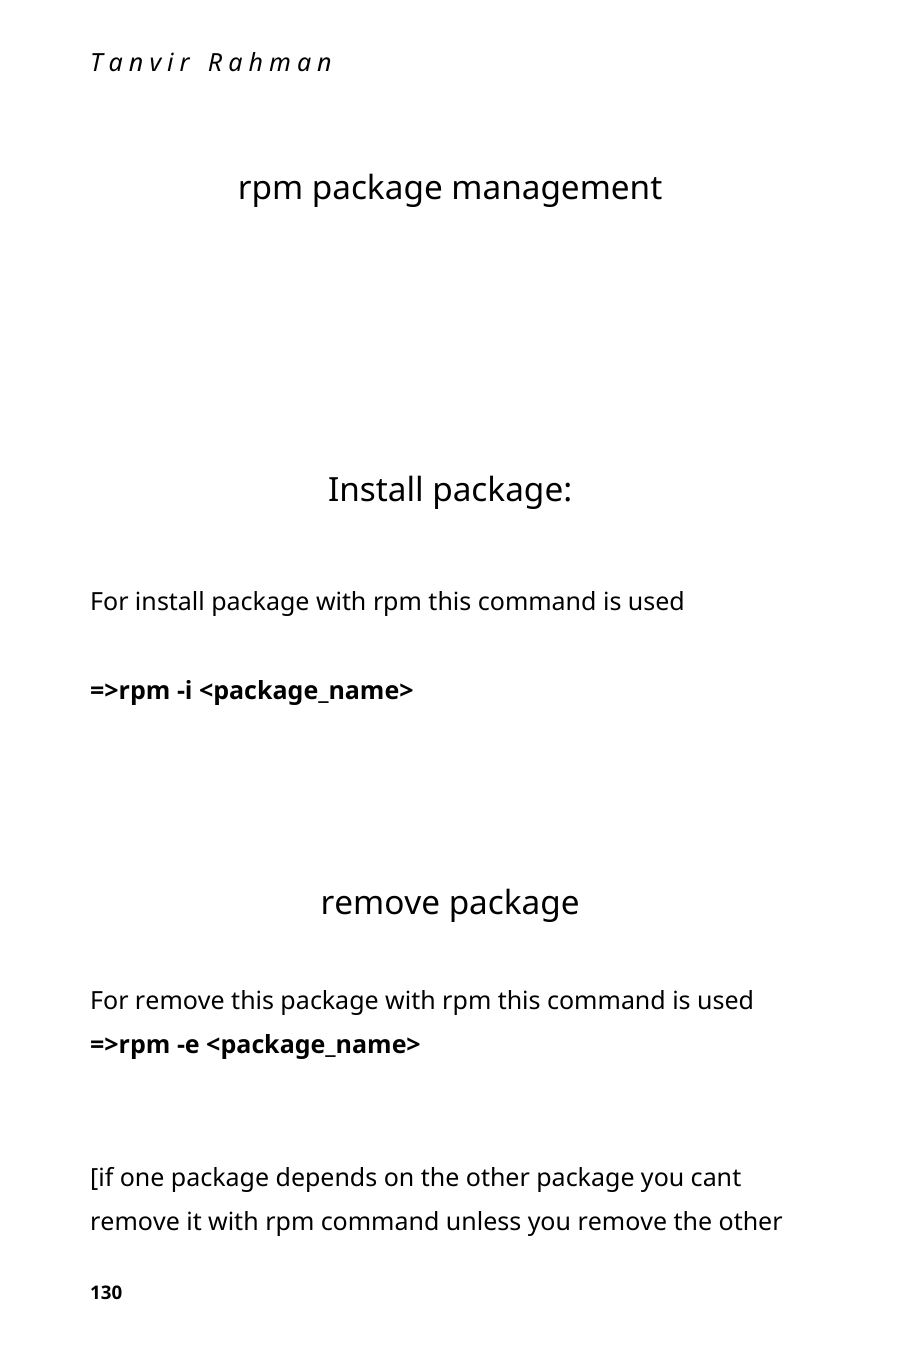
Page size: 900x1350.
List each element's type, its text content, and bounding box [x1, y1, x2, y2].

text Install package: [90, 466, 810, 512]
text [if one package depends on the other package you cant remove it with rpm command unless you remove the other [90, 1159, 810, 1238]
text rpm package management [90, 164, 810, 209]
text For remove this package with rpm this command is used [90, 982, 810, 1016]
text For install package with rpm this command is used [90, 584, 810, 618]
text =>rpm -e <package_name> [90, 1027, 810, 1061]
text =>rpm -i <package_name> [90, 673, 810, 707]
text remove package [90, 879, 810, 924]
